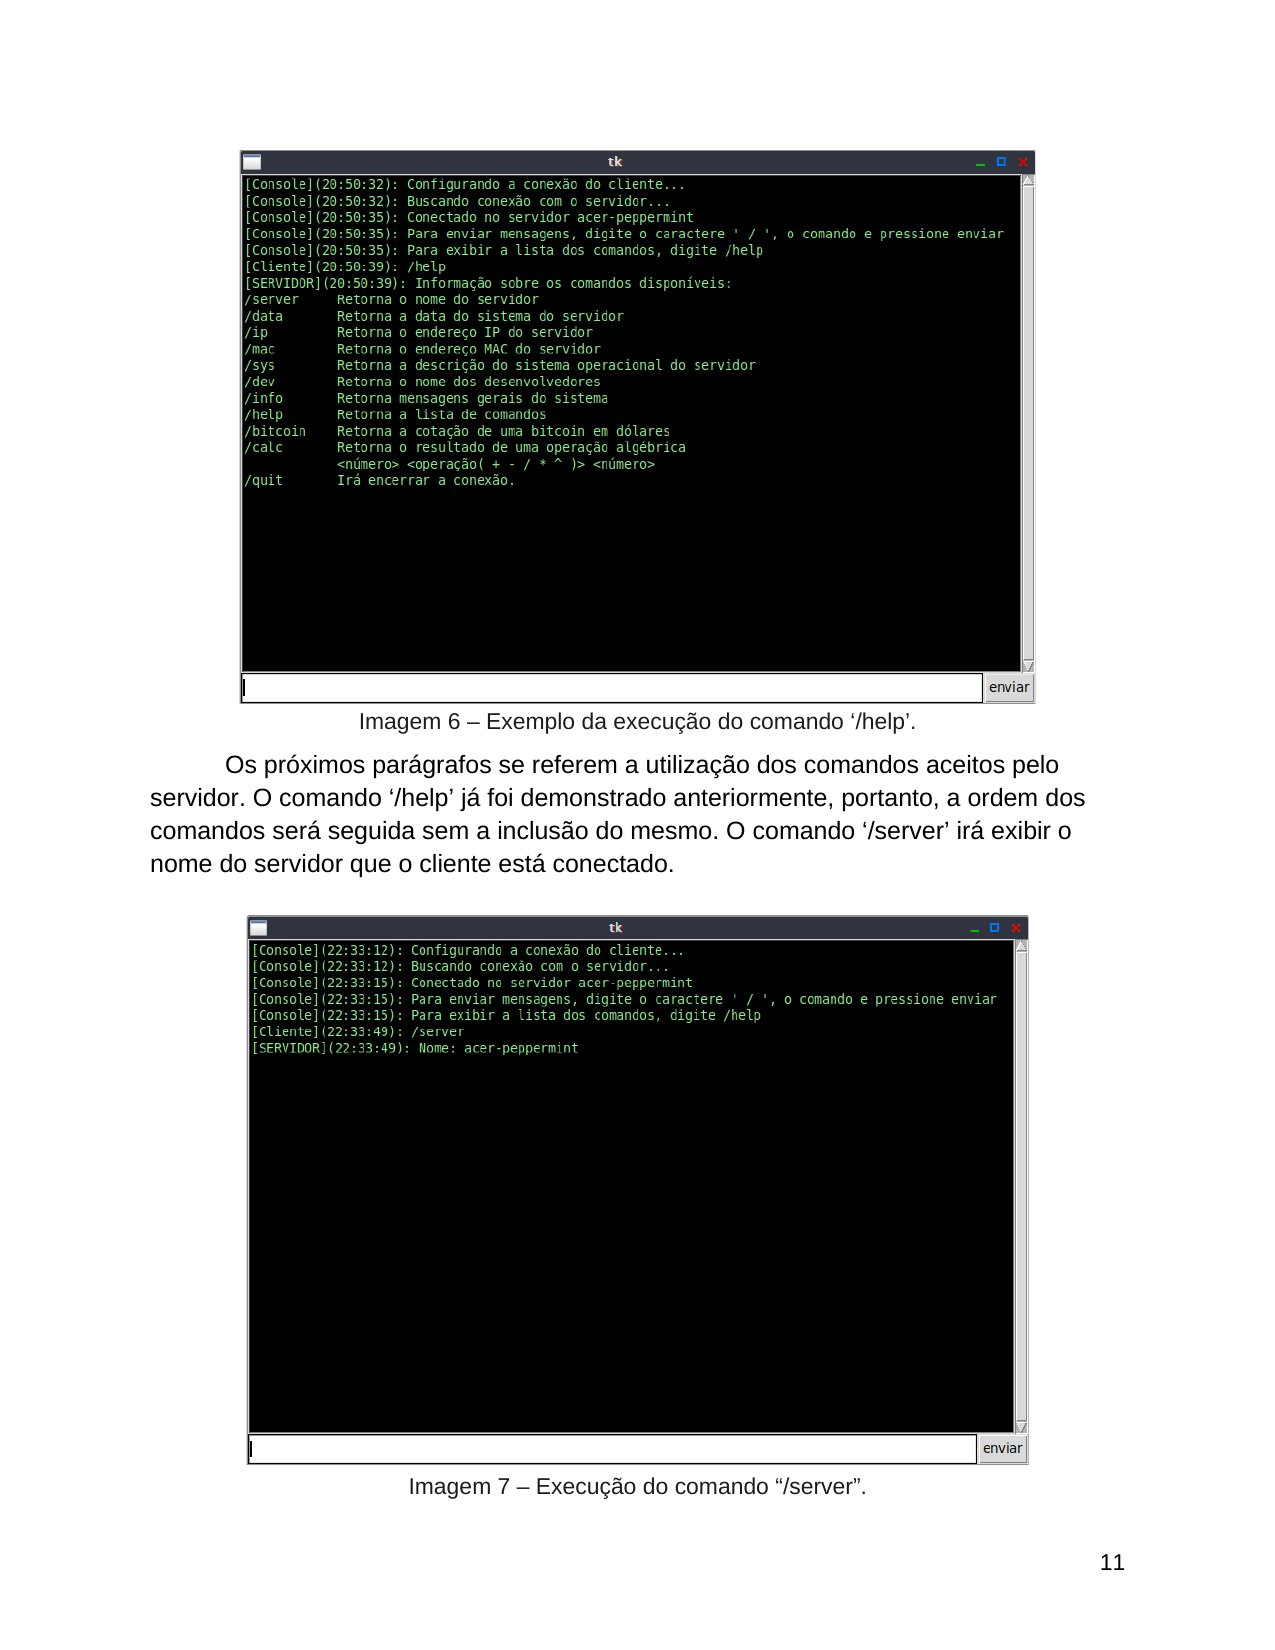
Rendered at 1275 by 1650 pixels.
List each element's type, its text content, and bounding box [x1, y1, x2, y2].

text Imagem 7 – Execução do comando “/server”. [150, 1465, 1125, 1499]
text Imagem 6 – Exemplo da execução do comando ‘/help’. [150, 704, 1125, 734]
picture [246, 915, 1029, 1465]
picture [239, 150, 1036, 704]
text Os próximos parágrafos se referem a utilização dos comandos aceitos pelo servidor. O comando ‘/help’ já foi demonstrado anteriormente, portanto, a ordem dos comandos será seguida sem a inclusão do mesmo. O comando ‘/server’ irá exibir o nome do servidor que o cliente está conectado. [150, 750, 1125, 878]
